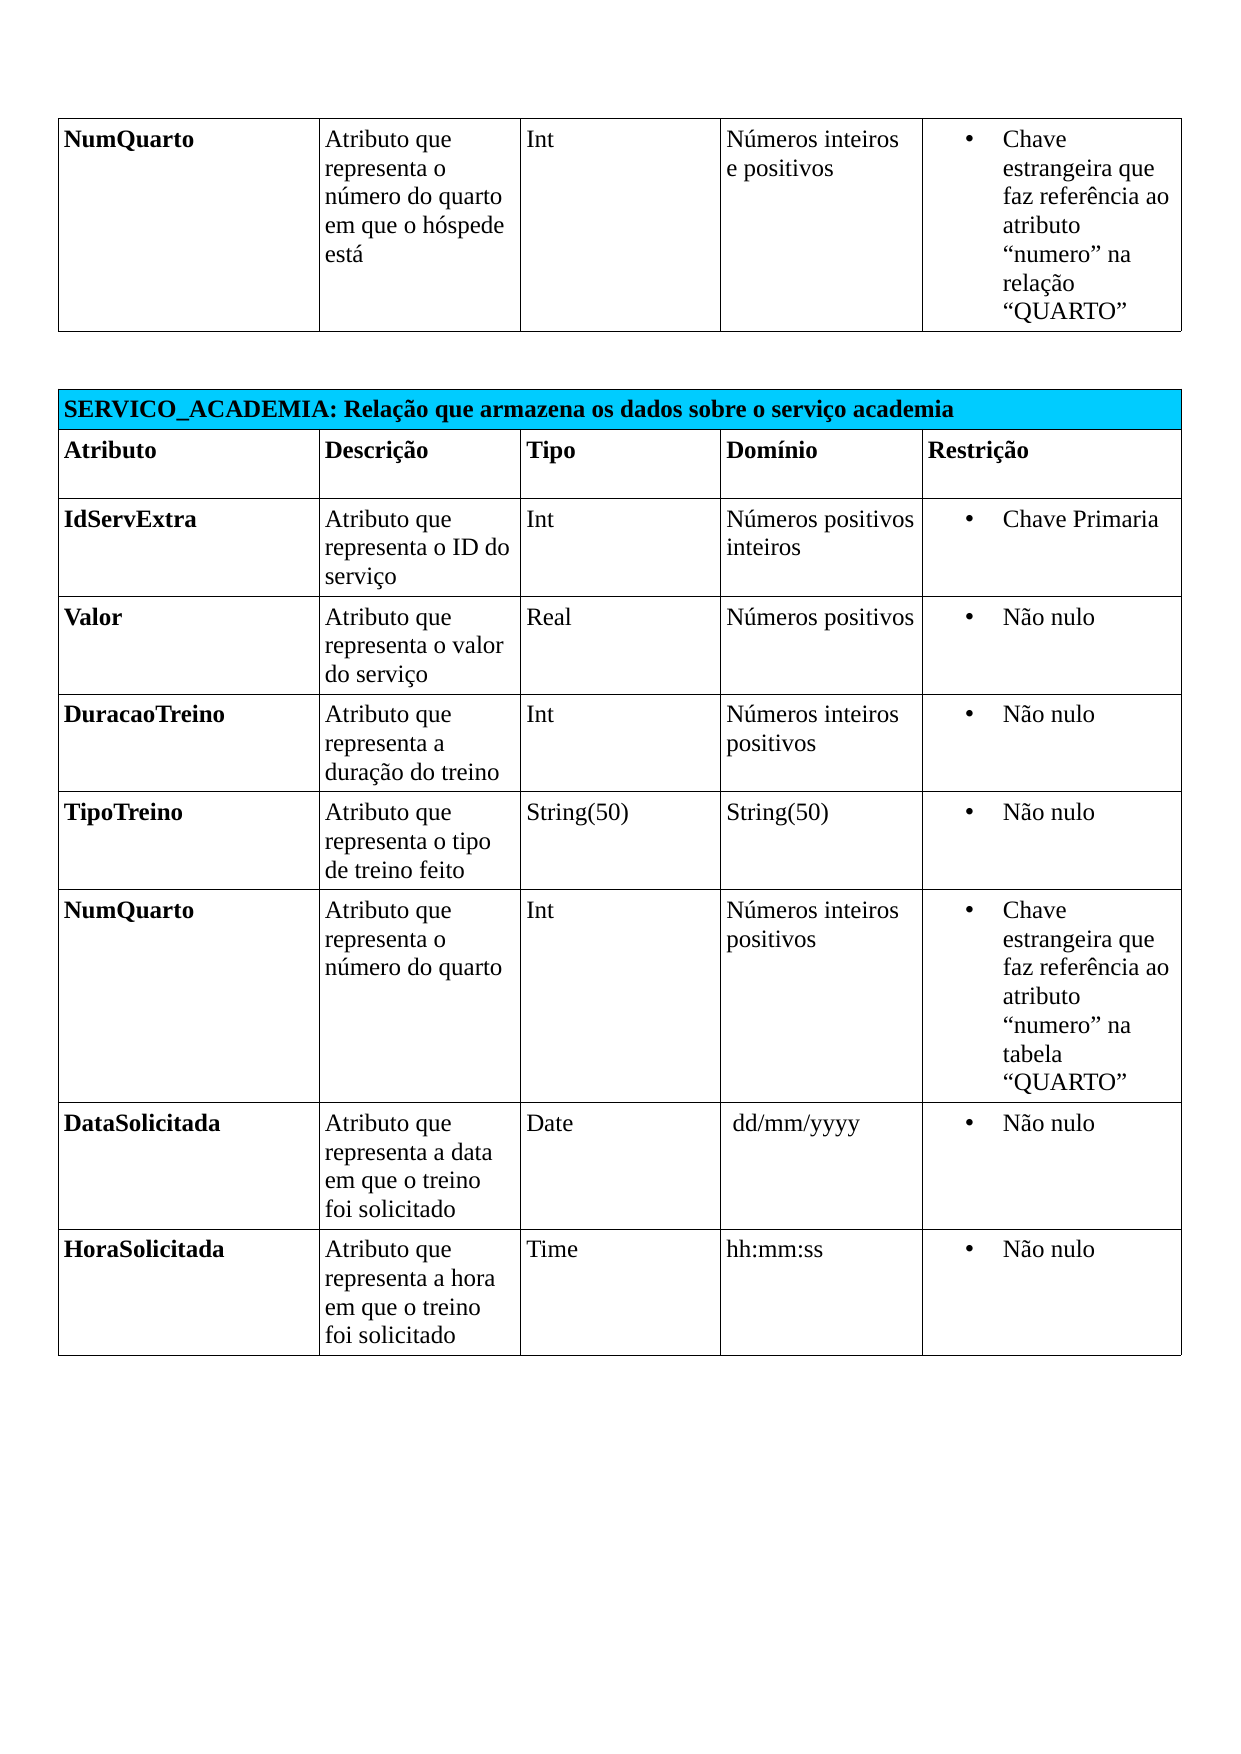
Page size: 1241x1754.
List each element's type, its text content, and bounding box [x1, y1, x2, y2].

table_cell Domínio [721, 430, 922, 498]
table_cell Atributo que representa o valor do serviço [320, 597, 520, 693]
table_cell Atributo que representa o número do quarto [320, 890, 520, 1102]
table_cell DataSolicitada [59, 1103, 319, 1228]
table_cell IdServExtra [59, 499, 319, 596]
table_cell Atributo [59, 430, 319, 498]
table_cell Não nulo [923, 1230, 1181, 1355]
table_cell hh:mm:ss [721, 1230, 922, 1355]
table_cell Não nulo [923, 1103, 1181, 1228]
table_cell Int [521, 695, 720, 791]
table_cell Date [521, 1103, 720, 1228]
table_cell Números positivos [721, 597, 922, 693]
table_cell Números positivos inteiros [721, 499, 922, 596]
table_cell NumQuarto [59, 119, 319, 331]
table_cell Descrição [320, 430, 520, 498]
table_cell Não nulo [923, 597, 1181, 693]
table_cell HoraSolicitada [59, 1230, 319, 1355]
table_cell Valor [59, 597, 319, 693]
table_header SERVICO_ACADEMIA: Relação que armazena os dados sobre o serviço academia [59, 390, 1181, 429]
table_cell Chave estrangeira que faz referência ao atributo “numero” na relação “QUARTO” [923, 119, 1181, 331]
table_cell Time [521, 1230, 720, 1355]
table_cell NumQuarto [59, 890, 319, 1102]
table_cell TipoTreino [59, 792, 319, 889]
table_cell Não nulo [923, 695, 1181, 791]
table_cell Int [521, 119, 720, 331]
table_cell Chave estrangeira que faz referência ao atributo “numero” na tabela “QUARTO” [923, 890, 1181, 1102]
table_cell Números inteiros e positivos [721, 119, 922, 331]
table_cell Chave Primaria [923, 499, 1181, 596]
table_cell dd/mm/yyyy [721, 1103, 922, 1228]
table_cell Atributo que representa a data em que o treino foi solicitado [320, 1103, 520, 1228]
table_cell Não nulo [923, 792, 1181, 889]
table_cell String(50) [521, 792, 720, 889]
table_cell Atributo que representa o tipo de treino feito [320, 792, 520, 889]
table_cell Int [521, 499, 720, 596]
table_cell Atributo que representa a duração do treino [320, 695, 520, 791]
table_cell Tipo [521, 430, 720, 498]
table_cell Restrição [923, 430, 1181, 498]
table_cell Atributo que representa a hora em que o treino foi solicitado [320, 1230, 520, 1355]
table_cell String(50) [721, 792, 922, 889]
table_cell Int [521, 890, 720, 1102]
table_cell Números inteiros positivos [721, 890, 922, 1102]
table_cell Atributo que representa o ID do serviço [320, 499, 520, 596]
table_cell Real [521, 597, 720, 693]
table_cell Números inteiros positivos [721, 695, 922, 791]
table_cell DuracaoTreino [59, 695, 319, 791]
table_cell Atributo que representa o número do quarto em que o hóspede está [320, 119, 520, 331]
